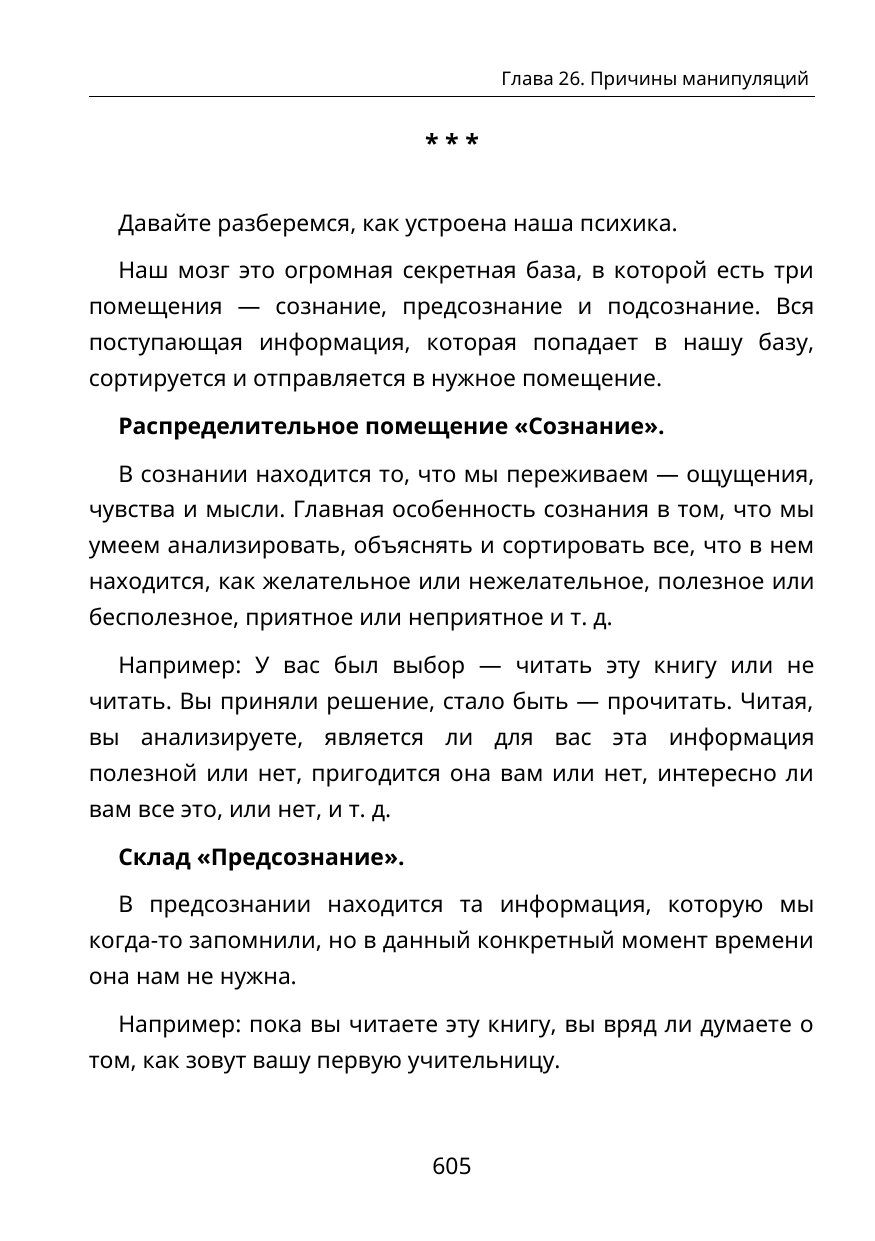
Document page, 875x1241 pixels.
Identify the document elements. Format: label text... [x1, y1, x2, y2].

text Распределительное помещение «Сознание». [88, 410, 815, 441]
text Например: пока вы читаете эту книгу, вы вряд ли думаете о том, как зовут вашу первую учительницу. [88, 1008, 815, 1075]
text В сознании находится то, что мы переживаем — ощущения, чувства и мысли. Главная особенность сознания в том, что мы умеем анализировать, объяснять и сортировать все, что в нем находится, как желательное или нежелательное, полезное или бесполезное, приятное или неприятное и т. д. [88, 457, 815, 632]
text Например: У вас был выбор — читать эту книгу или не читать. Вы приняли решение, стало быть — прочитать. Читая, вы анализируете, является ли для вас эта информация полезной или нет, пригодится она вам или нет, интересно ли вам все это, или нет, и т. д. [88, 649, 815, 824]
text Склад «Предсознание». [88, 840, 815, 872]
subtitle * * * [88, 126, 815, 160]
text Наш мозг это огромная секретная база, в которой есть три помещения — сознание, предсознание и подсознание. Вся поступающая информация, которая попадает в нашу базу, сортируется и отправляется в нужное помещение. [88, 254, 815, 393]
text Давайте разберемся, как устроена наша психика. [88, 207, 815, 238]
text В предсознании находится та информация, которую мы когда-то запомнили, но в данный конкретный момент времени она нам не нужна. [88, 888, 815, 991]
